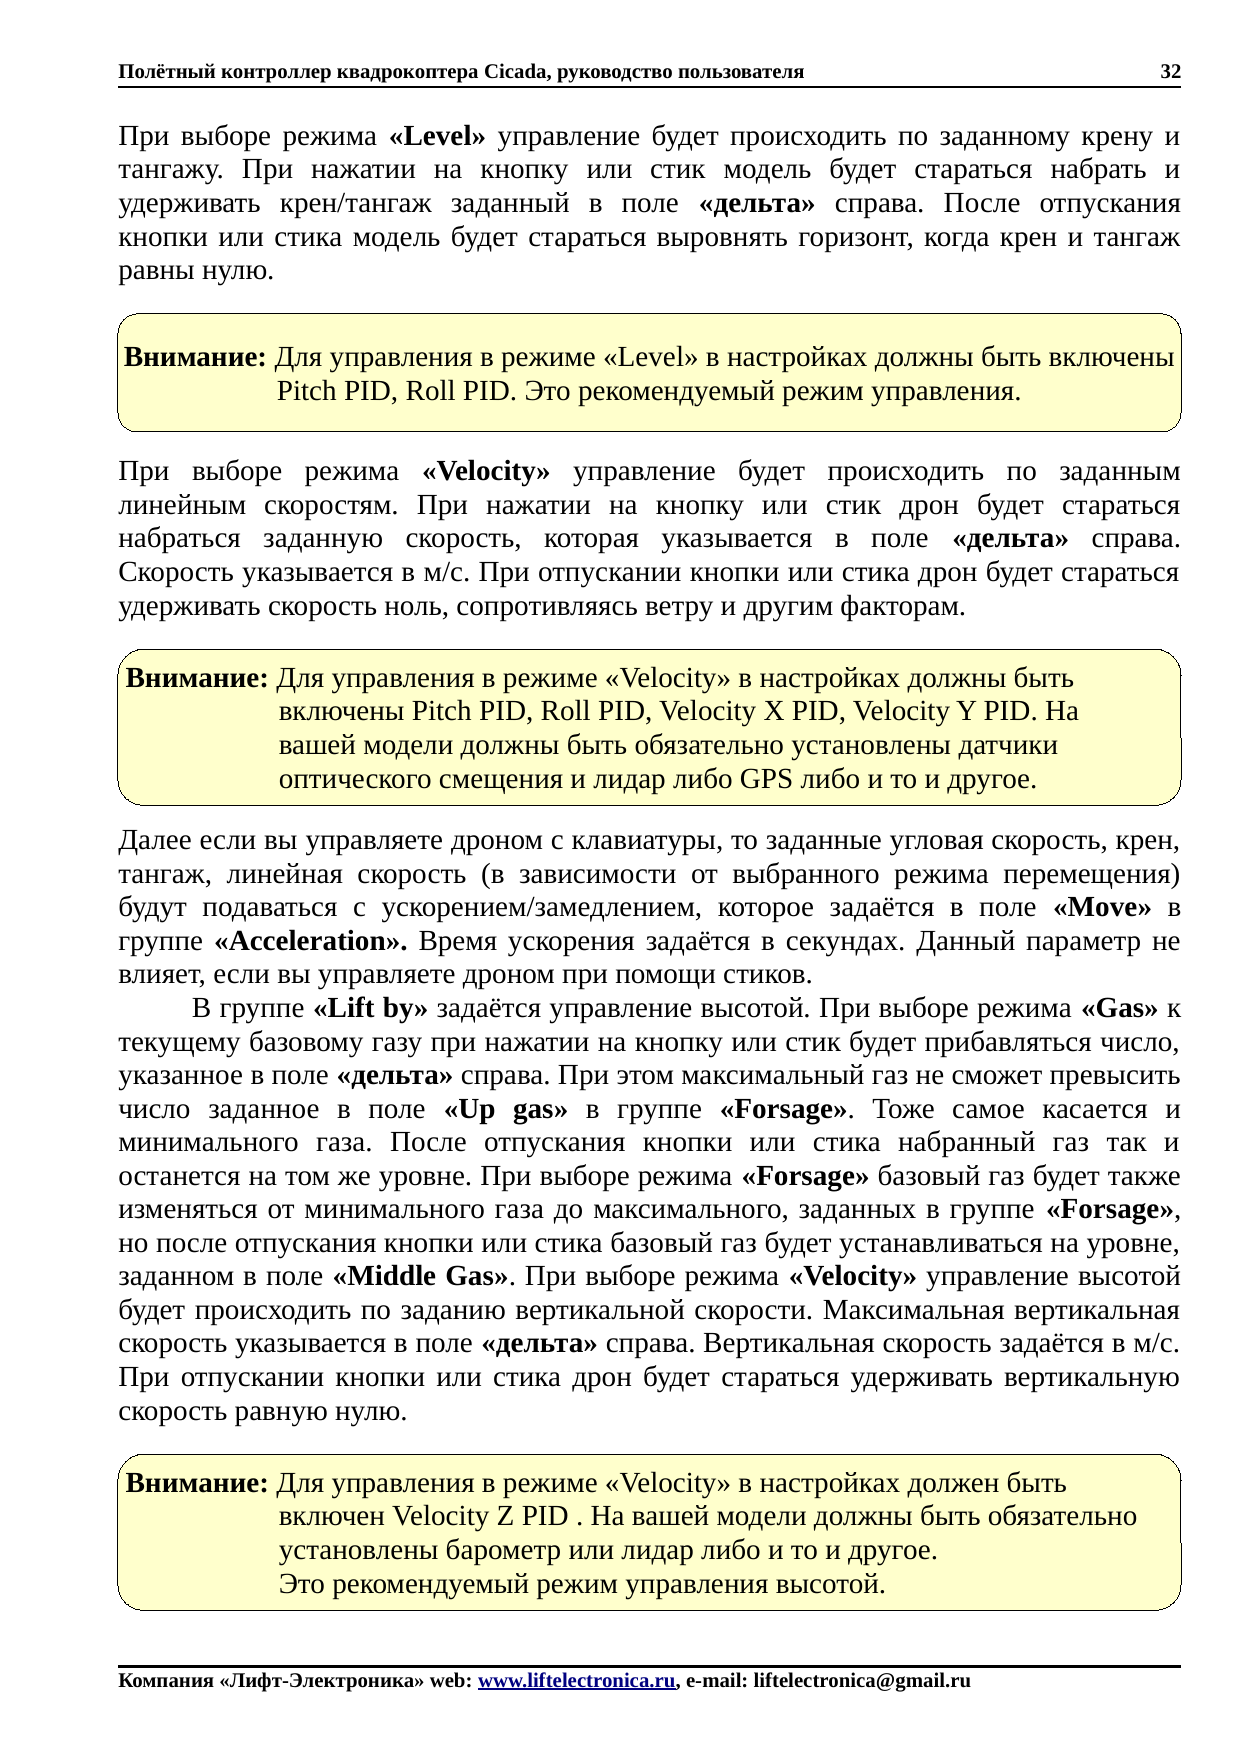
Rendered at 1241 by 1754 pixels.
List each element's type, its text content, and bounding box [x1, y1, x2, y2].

text При выборе режима «Velocity» управление будет происходить по заданным линейным скоростям. При нажатии на кнопку или стик дрон будет стараться набраться заданную скорость, которая указывается в поле «дельта» справа. Скорость указывается в м/с. При отпускании кнопки или стика дрон будет стараться удерживать скорость ноль, сопротивляясь ветру и другим факторам. [118, 453, 1181, 621]
text При выборе режима «Level» управление будет происходить по заданному крену и тангажу. При нажатии на кнопку или стик модель будет стараться набрать и удерживать крен/тангаж заданный в поле «дельта» справа. После отпускания кнопки или стика модель будет стараться выровнять горизонт, когда крен и тангаж равны нулю. [118, 118, 1181, 286]
text В группе «Lift by» задаётся управление высотой. При выборе режима «Gas» к текущему базовому газу при нажатии на кнопку или стик будет прибавляться число, указанное в поле «дельта» справа. При этом максимальный газ не сможет превысить число заданное в поле «Up gas» в группе «Forsage». Тоже самое касается и минимального газа. После отпускания кнопки или стика набранный газ так и останется на том же уровне. При выборе режима «Forsage» базовый газ будет также изменяться от минимального газа до максимального, заданных в группе «Forsage», но после отпускания кнопки или стика базовый газ будет устанавливаться на уровне, заданном в поле «Middle Gas». При выборе режима «Velocity» управление высотой будет происходить по заданию вертикальной скорости. Максимальная вертикальная скорость указывается в поле «дельта» справа. Вертикальная скорость задаётся в м/с. При отпускании кнопки или стика дрон будет стараться удерживать вертикальную скорость равную нулю. [118, 990, 1181, 1426]
text Далее если вы управляете дроном с клавиатуры, то заданные угловая скорость, крен, тангаж, линейная скорость (в зависимости от выбранного режима перемещения) будут подаваться с ускорением/замедлением, которое задаётся в поле «Move» в группе «Acceleration». Время ускорения задаётся в секундах. Данный параметр не влияет, если вы управляете дроном при помощи стиков. [118, 822, 1181, 990]
